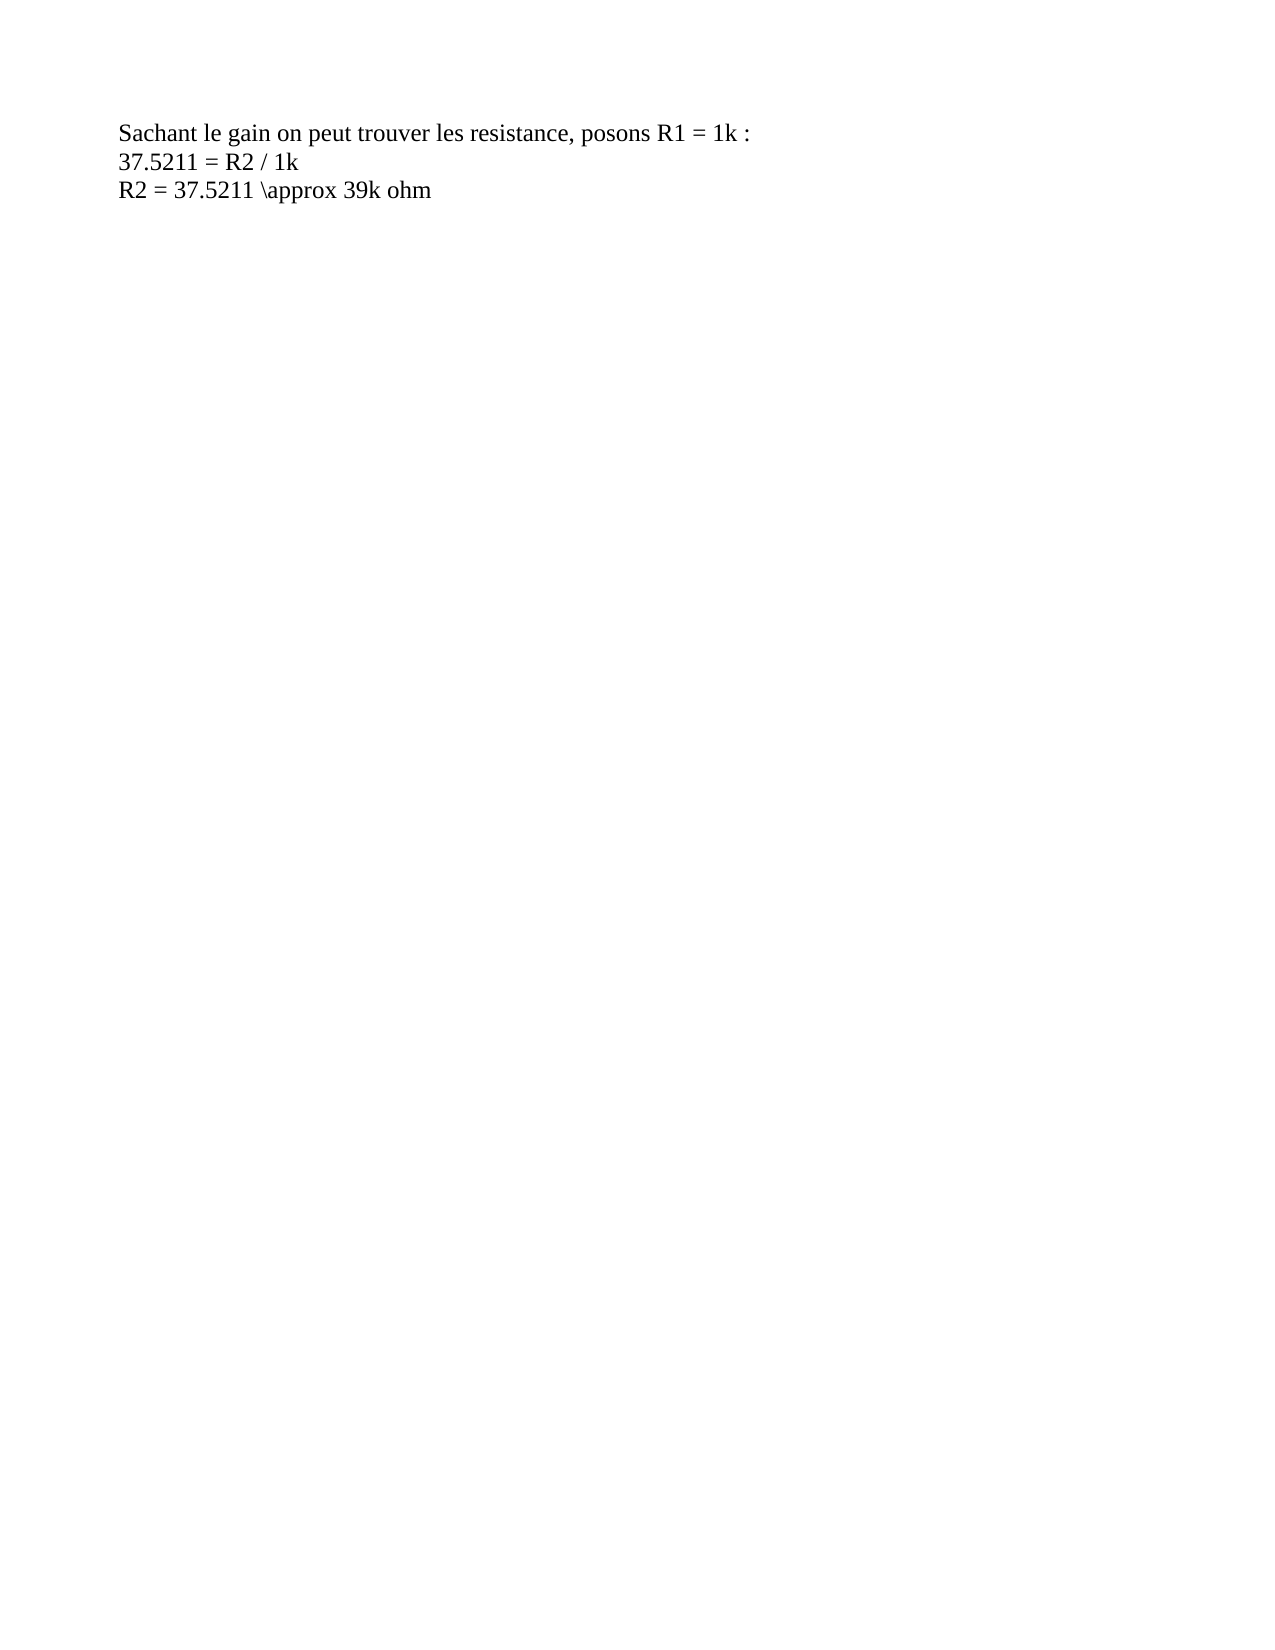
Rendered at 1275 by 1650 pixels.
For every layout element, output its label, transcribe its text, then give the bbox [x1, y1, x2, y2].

text 37.5211 = R2 / 1k [118, 147, 1157, 176]
text Sachant le gain on peut trouver les resistance, posons R1 = 1k : [118, 118, 1157, 147]
text R2 = 37.5211 \approx 39k ohm [118, 176, 1157, 204]
